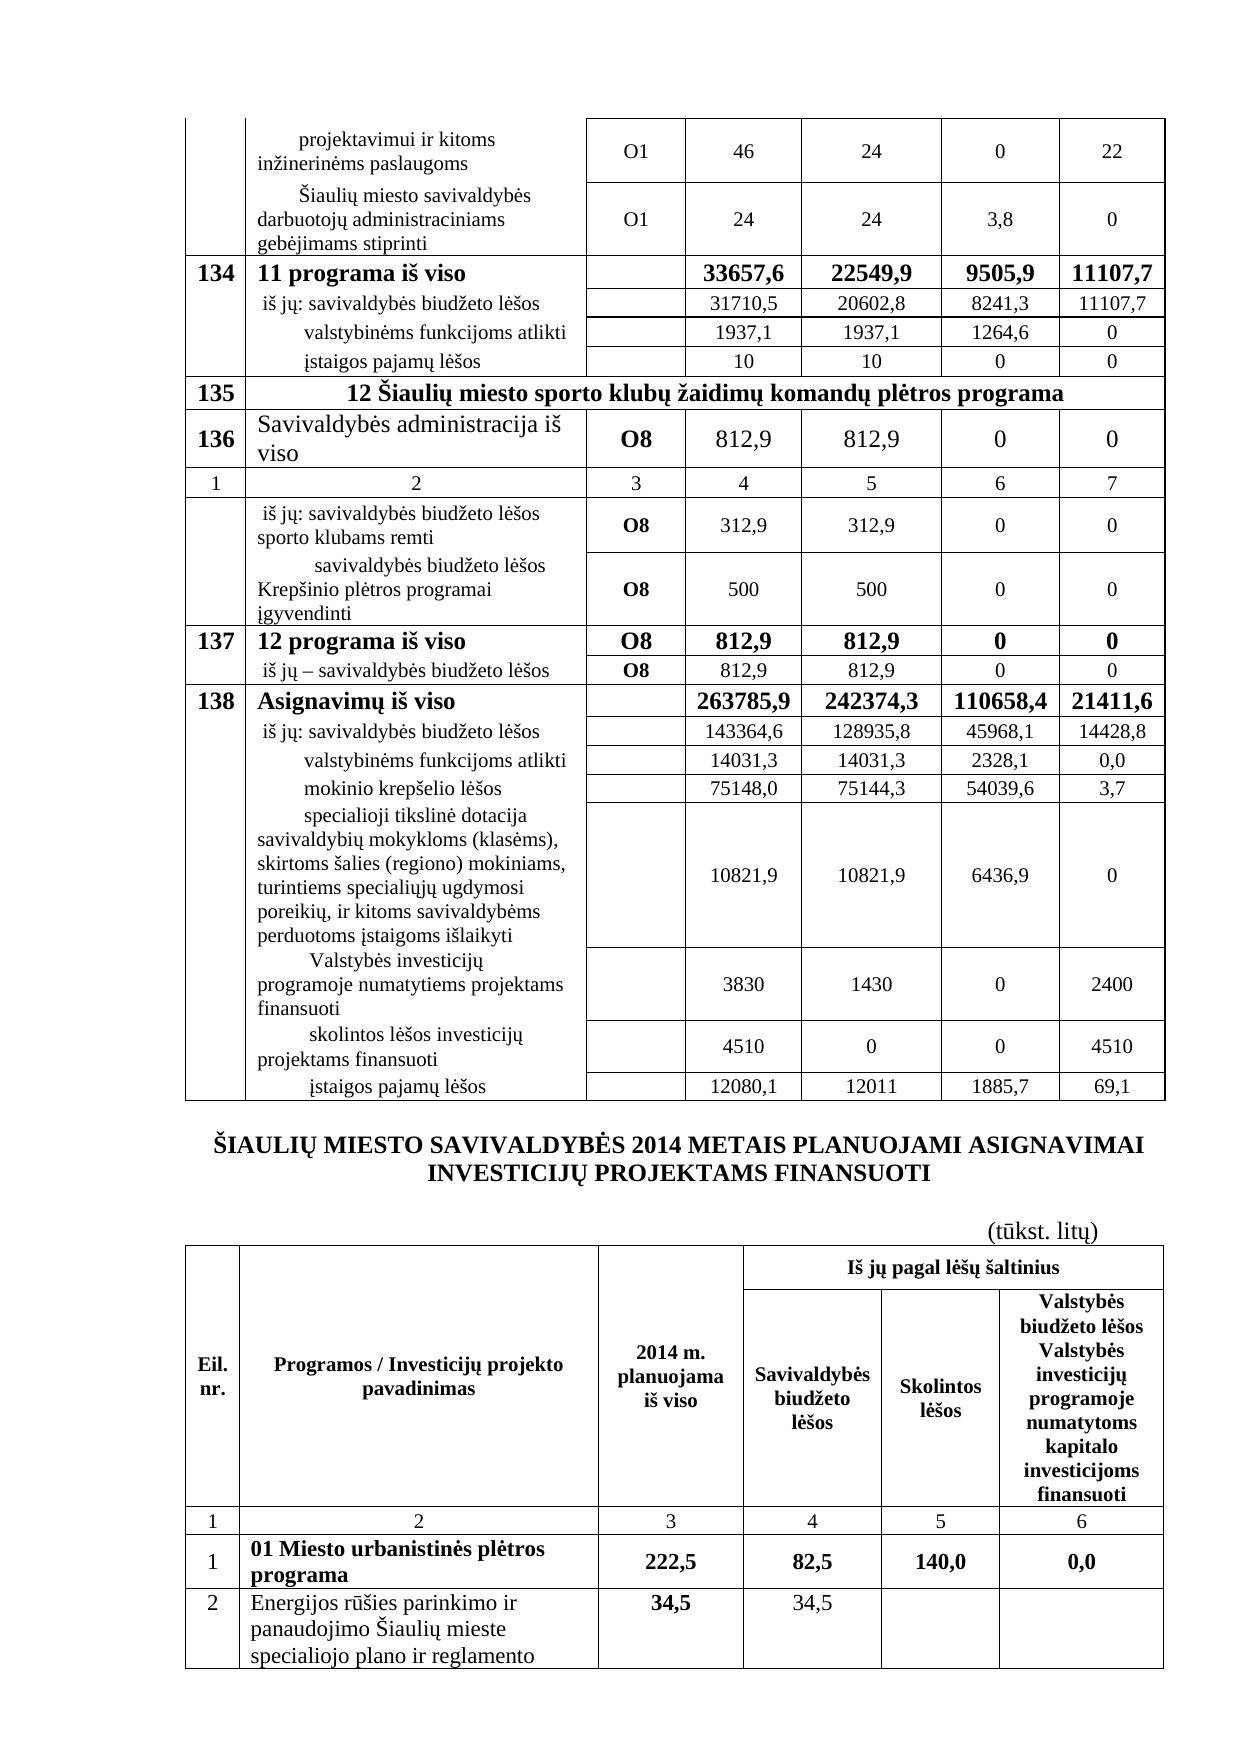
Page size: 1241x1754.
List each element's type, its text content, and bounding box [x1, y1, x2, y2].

table_cell 11107,7 [1060, 256, 1164, 288]
table_cell 138 [186, 685, 245, 716]
table_cell 11107,7 [1060, 289, 1164, 316]
table_cell 75148,0 [686, 775, 801, 802]
table_cell [186, 552, 245, 625]
table_cell skolintos lėšos investicijų projektams finansuoti [246, 1020, 586, 1072]
table_cell 5 [802, 468, 941, 497]
table_cell 6436,9 [942, 803, 1059, 947]
table_cell Šiaulių miesto savivaldybės darbuotojų administraciniams gebėjimams stiprinti [246, 182, 586, 255]
table_cell 812,9 [686, 410, 801, 467]
table_cell 134 [186, 256, 245, 288]
table_cell 75144,3 [802, 775, 941, 802]
table_cell 9505,9 [942, 256, 1059, 288]
table_cell 12080,1 [686, 1073, 801, 1100]
table_cell valstybinėms funkcijoms atlikti [246, 316, 586, 346]
table_cell savivaldybės biudžeto lėšos Krepšinio plėtros programai įgyvendinti [246, 552, 586, 625]
table_cell 128935,8 [802, 717, 941, 745]
table_cell 110658,4 [942, 685, 1059, 716]
table_cell iš jų: savivaldybės biudžeto lėšos [246, 716, 586, 745]
table_cell 14031,3 [802, 746, 941, 773]
table_cell 0 [942, 410, 1059, 467]
table_cell 135 [186, 377, 245, 408]
table_cell 0 [1060, 318, 1164, 346]
table_cell 1264,6 [942, 318, 1059, 346]
table_cell projektavimui ir kitoms inžinerinėms paslaugoms [246, 118, 586, 182]
table_cell 2 [240, 1507, 598, 1534]
table_cell [587, 746, 685, 773]
table_cell 312,9 [686, 498, 801, 552]
table_cell 1937,1 [686, 318, 801, 346]
table_header Iš jų pagal lėšų šaltinius [744, 1246, 1163, 1288]
table_cell 4510 [1060, 1021, 1164, 1072]
table_cell įstaigos pajamų lėšos [246, 1072, 586, 1100]
table_cell [186, 316, 245, 346]
table_cell [186, 118, 245, 182]
table_cell 3 [587, 468, 685, 497]
table_cell 812,9 [802, 410, 941, 467]
table_cell 0 [942, 347, 1059, 376]
table_cell 4 [744, 1507, 881, 1534]
table_cell 1 [186, 1535, 239, 1588]
table_cell [186, 1072, 245, 1100]
table_cell 0 [1060, 410, 1164, 467]
table_cell 45968,1 [942, 717, 1059, 745]
table_cell Valstybės investicijų programoje numatytiems projektams finansuoti [246, 947, 586, 1020]
table_cell 8241,3 [942, 289, 1059, 316]
table_cell 24 [802, 183, 941, 255]
table_cell 0,0 [1060, 746, 1164, 773]
table_cell Energijos rūšies parinkimo ir panaudojimo Šiaulių mieste specialiojo plano ir reglamento [240, 1589, 598, 1668]
table_cell 14428,8 [1060, 717, 1164, 745]
table_cell [186, 745, 245, 773]
table_cell Savivaldybės administracija iš viso [246, 410, 586, 467]
table_cell [186, 498, 245, 552]
table_cell 1 [186, 1507, 239, 1534]
table_cell 0 [942, 626, 1059, 654]
table_cell iš jų – savivaldybės biudžeto lėšos [246, 655, 586, 684]
table_cell 812,9 [802, 626, 941, 654]
table_cell 812,9 [802, 656, 941, 684]
table_cell 0 [942, 656, 1059, 684]
table_cell [186, 288, 245, 316]
table_cell 1430 [802, 948, 941, 1020]
table_cell 5 [882, 1507, 999, 1534]
table_cell 12 programa iš viso [246, 626, 586, 654]
table_cell 82,5 [744, 1535, 881, 1588]
table_cell 0 [1060, 498, 1164, 552]
table_cell 500 [802, 553, 941, 625]
table_cell Savivaldybės biudžeto lėšos [744, 1290, 881, 1506]
table_cell O8 [587, 553, 685, 625]
table_cell iš jų: savivaldybės biudžeto lėšos [246, 288, 586, 316]
table_cell [587, 775, 685, 802]
table_cell 10821,9 [802, 803, 941, 947]
table_cell 0,0 [1000, 1535, 1163, 1588]
table_cell 10 [802, 347, 941, 376]
table_cell 0 [1060, 553, 1164, 625]
table_cell [1000, 1589, 1163, 1668]
table_cell 140,0 [882, 1535, 999, 1588]
table_cell [587, 347, 685, 376]
table_cell 2328,1 [942, 746, 1059, 773]
table_cell 69,1 [1060, 1073, 1164, 1100]
table_cell [186, 182, 245, 255]
table_cell 3,7 [1060, 775, 1164, 802]
table_cell 4510 [686, 1021, 801, 1072]
table_cell 1 [186, 468, 245, 497]
table_cell Asignavimų iš viso [246, 685, 586, 716]
table_cell 0 [942, 498, 1059, 552]
table_cell 312,9 [802, 498, 941, 552]
table_cell 3,8 [942, 183, 1059, 255]
table_cell O8 [587, 410, 685, 467]
table_cell 14031,3 [686, 746, 801, 773]
table_cell 136 [186, 410, 245, 467]
table_cell 46 [686, 119, 801, 182]
table_cell 222,5 [599, 1535, 743, 1588]
table_cell 31710,5 [686, 289, 801, 316]
table_cell 1885,7 [942, 1073, 1059, 1100]
table_cell įstaigos pajamų lėšos [246, 346, 586, 376]
table_cell [186, 655, 245, 684]
table_header 2014 m. planuojama iš viso [599, 1246, 743, 1506]
text (tūkst. litų) [177, 1216, 1181, 1245]
table_cell 0 [1060, 656, 1164, 684]
table_cell 34,5 [744, 1589, 881, 1668]
table_cell [587, 717, 685, 745]
table_cell O8 [587, 498, 685, 552]
table_cell 10821,9 [686, 803, 801, 947]
table_cell [587, 948, 685, 1020]
table_cell Skolintos lėšos [882, 1290, 999, 1506]
table_cell 22 [1060, 119, 1164, 182]
table_cell 11 programa iš viso [246, 256, 586, 288]
table_cell 12011 [802, 1073, 941, 1100]
table_cell 4 [686, 468, 801, 497]
table_cell 143364,6 [686, 717, 801, 745]
table_cell 01 Miesto urbanistinės plėtros programa [240, 1535, 598, 1588]
table_cell iš jų: savivaldybės biudžeto lėšos sporto klubams remti [246, 498, 586, 552]
table_cell 137 [186, 626, 245, 654]
table_cell [587, 256, 685, 288]
table_cell 10 [686, 347, 801, 376]
table_cell [186, 802, 245, 947]
table_cell 500 [686, 553, 801, 625]
table_cell 20602,8 [802, 289, 941, 316]
table_cell [186, 1020, 245, 1072]
table_cell 33657,6 [686, 256, 801, 288]
table_cell 3 [599, 1507, 743, 1534]
table_cell 2 [246, 468, 586, 497]
table_cell 0 [942, 1021, 1059, 1072]
table_cell O8 [587, 656, 685, 684]
table_cell 6 [942, 468, 1059, 497]
table_header Programos / Investicijų projekto pavadinimas [240, 1246, 598, 1506]
table_cell 3830 [686, 948, 801, 1020]
table_cell 24 [802, 119, 941, 182]
table_cell O8 [587, 626, 685, 654]
table_cell 24 [686, 183, 801, 255]
table_cell 12 Šiaulių miesto sporto klubų žaidimų komandų plėtros programa [246, 377, 1164, 408]
table_cell 2400 [1060, 948, 1164, 1020]
table_cell 812,9 [686, 626, 801, 654]
table_cell mokinio krepšelio lėšos [246, 774, 586, 802]
table_cell 22549,9 [802, 256, 941, 288]
table_cell 1937,1 [802, 318, 941, 346]
table_cell [587, 289, 685, 316]
table_cell 54039,6 [942, 775, 1059, 802]
table_cell O1 [587, 119, 685, 182]
table_cell Valstybės biudžeto lėšos Valstybės investicijų programoje numatytoms kapitalo investicijoms finansuoti [1000, 1290, 1163, 1506]
text ŠIAULIŲ MIESTO SAVIVALDYBĖS 2014 METAIS PLANUOJAMI ASIGNAVIMAI INVESTICIJŲ PROJEKTAMS FINANSUOTI [177, 1130, 1181, 1187]
table_cell 812,9 [686, 656, 801, 684]
table_cell O1 [587, 183, 685, 255]
table_cell 0 [1060, 347, 1164, 376]
table_cell 263785,9 [686, 685, 801, 716]
table_cell 242374,3 [802, 685, 941, 716]
table_cell [587, 318, 685, 346]
table_header Eil. nr. [186, 1246, 239, 1506]
table_cell valstybinėms funkcijoms atlikti [246, 745, 586, 773]
table_cell 0 [1060, 626, 1164, 654]
table_cell [587, 1021, 685, 1072]
table_cell 6 [1000, 1507, 1163, 1534]
table_cell 7 [1060, 468, 1164, 497]
table_cell 21411,6 [1060, 685, 1164, 716]
table_cell 34,5 [599, 1589, 743, 1668]
table_cell 0 [1060, 183, 1164, 255]
table_cell [186, 346, 245, 376]
table_cell [587, 803, 685, 947]
table_cell [882, 1589, 999, 1668]
table_cell [587, 685, 685, 716]
table_cell 2 [186, 1589, 239, 1668]
table_cell 0 [942, 553, 1059, 625]
table_cell 0 [802, 1021, 941, 1072]
table_cell [186, 947, 245, 1020]
table_cell specialioji tikslinė dotacija savivaldybių mokykloms (klasėms), skirtoms šalies (regiono) mokiniams, turintiems specialiųjų ugdymosi poreikių, ir kitoms savivaldybėms perduotoms įstaigoms išlaikyti [246, 802, 586, 947]
table_cell 0 [942, 948, 1059, 1020]
table_cell [186, 716, 245, 745]
table_cell 0 [1060, 803, 1164, 947]
table_cell 0 [942, 119, 1059, 182]
table_cell [186, 774, 245, 802]
table_cell [587, 1073, 685, 1100]
